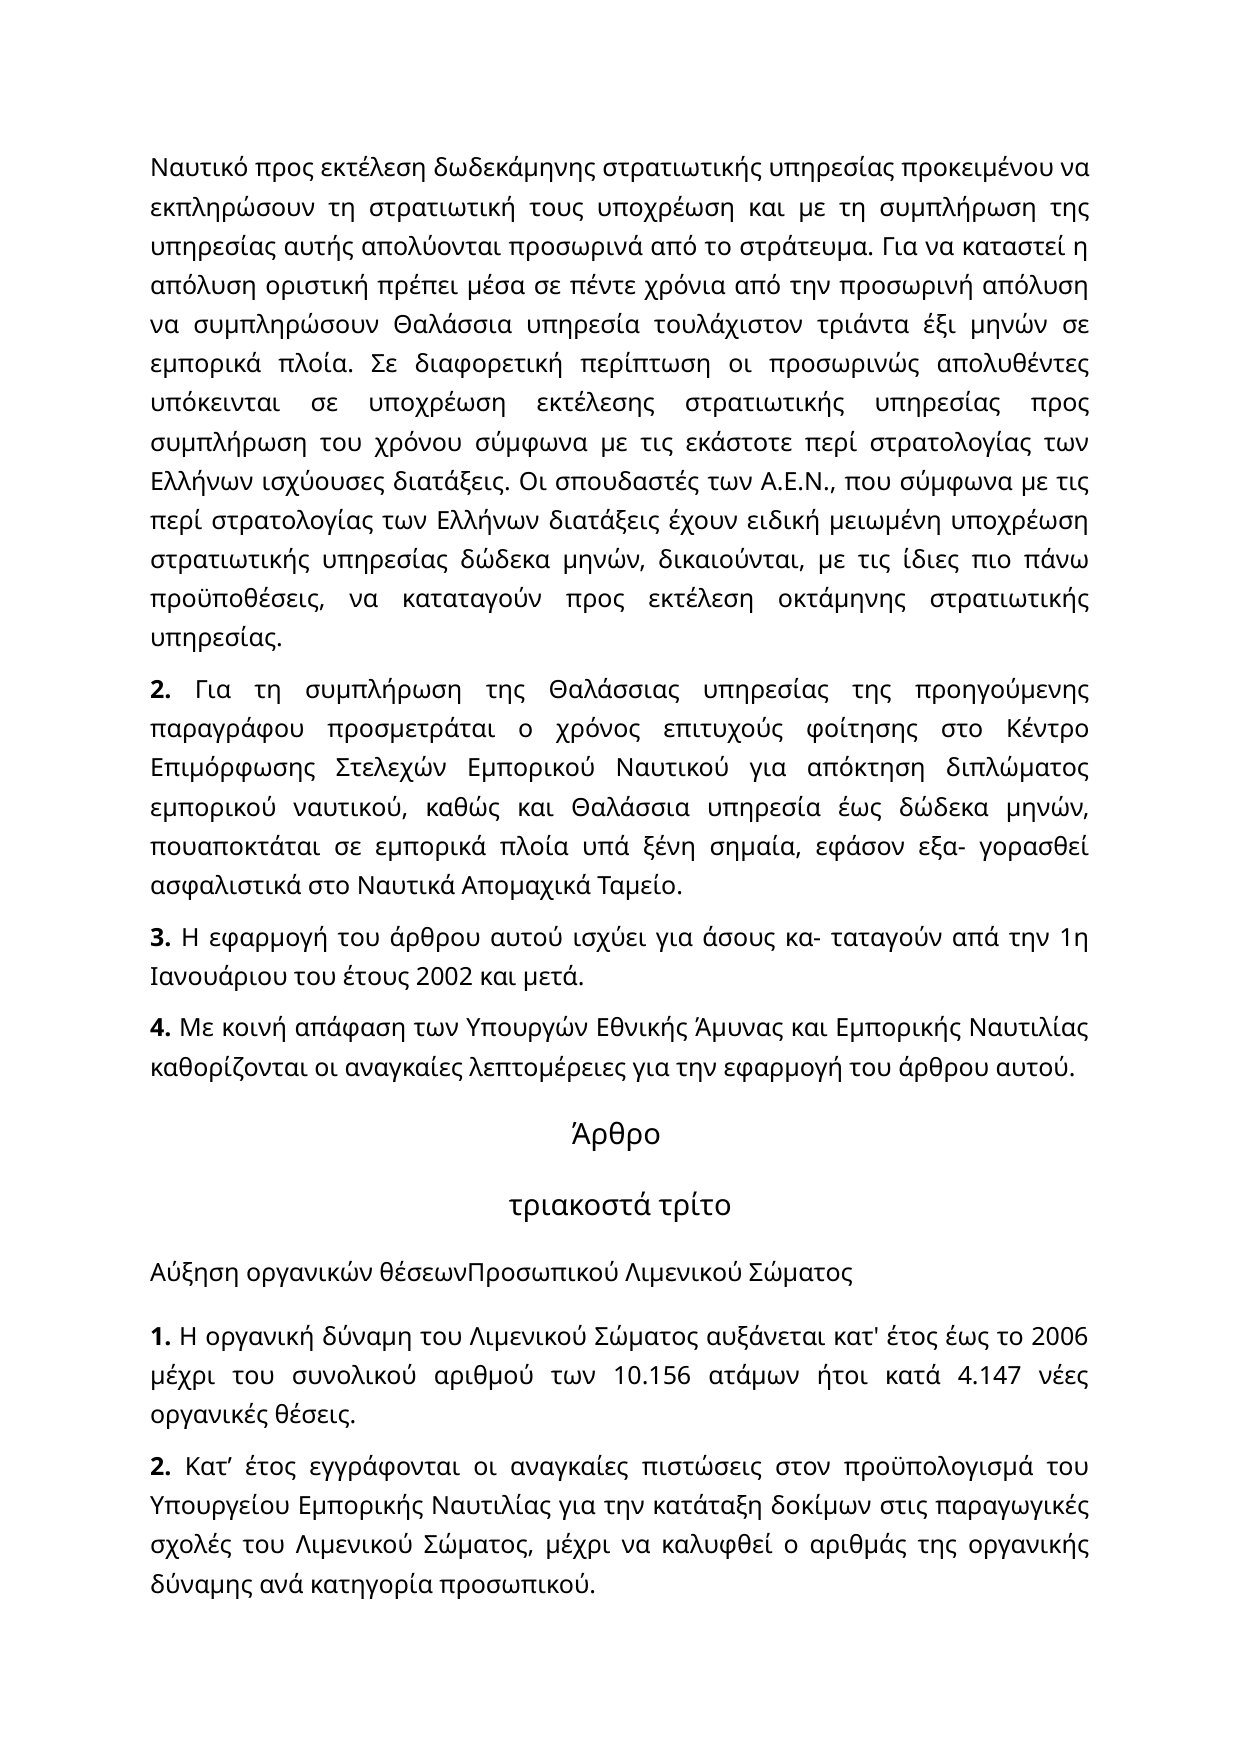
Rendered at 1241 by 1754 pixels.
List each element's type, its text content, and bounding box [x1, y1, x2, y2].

text 2. Κατ’ έτος εγγράφονται οι αναγκαίες πιστώσεις στον προϋπολογισμά του Υπουργείου Εμπορικής Ναυτιλίας για την κατάταξη δοκίμων στις παραγωγικές σχολές του Λιμενικού Σώματος, μέχρι να καλυφθεί ο αριθμάς της οργανικής δύναμης ανά κατηγορία προσωπικού. [150, 1449, 1090, 1600]
text 2. Για τη συμπλήρωση της Θαλάσσιας υπηρεσίας της προηγούμενης παραγράφου προσμετράται ο χρόνος επιτυχούς φοίτησης στο Κέντρο Επιμόρφωσης Στελεχών Εμπορικού Ναυτικού για απόκτηση διπλώματος εμπορικού ναυτικού, καθώς και Θαλάσσια υπηρεσία έως δώδεκα μηνών, πουαποκτάται σε εμπορικά πλοία υπά ξένη σημαία, εφάσον εξα- γορασθεί ασφαλιστικά στο Ναυτικά Απομαχικά Ταμείο. [150, 672, 1090, 902]
text Ναυτικό προς εκτέλεση δωδεκάμηνης στρατιωτικής υπηρεσίας προκειμένου να εκπληρώσουν τη στρατιωτική τους υποχρέωση και με τη συμπλήρωση της υπηρεσίας αυτής απολύονται προσωρινά από το στράτευμα. Για να καταστεί η απόλυση οριστική πρέπει μέσα σε πέντε χρόνια από την προσωρινή απόλυση να συμπληρώσουν Θαλάσσια υπηρεσία τουλάχιστον τριάντα έξι μηνών σε εμπορικά πλοία. Σε διαφορετική περίπτωση οι προσωρινώς απολυθέντες υπόκεινται σε υποχρέωση εκτέλεσης στρατιωτικής υπηρεσίας προς συμπλήρωση του χρόνου σύμφωνα με τις εκάστοτε περί στρατολογίας των Ελλήνων ισχύουσες διατάξεις. Οι σπουδαστές των Α.Ε.Ν., που σύμφωνα με τις περί στρατολογίας των Ελλήνων διατάξεις έχουν ειδική μειωμένη υποχρέωση στρατιωτικής υπηρεσίας δώδεκα μηνών, δικαιούνται, με τις ίδιες πιο πάνω προϋποθέσεις, να καταταγούν προς εκτέλεση οκτάμηνης στρατιωτικής υπηρεσίας. [150, 150, 1090, 654]
subtitle τριακοστά τρίτο [150, 1184, 1090, 1224]
subtitle Άρθρο [150, 1113, 1090, 1153]
text Αύξηση οργανικών θέσεωνΠροσωπικού Λιμενικού Σώματος [150, 1254, 1090, 1289]
text 4. Με κοινή απάφαση των Υπουργών Εθνικής Άμυνας και Εμπορικής Ναυτιλίας καθορίζονται οι αναγκαίες λεπτομέρειες για την εφαρμογή του άρθρου αυτού. [150, 1010, 1090, 1083]
text 3. Η εφαρμογή του άρθρου αυτού ισχύει για άσους κα- ταταγούν απά την 1η Ιανουάριου του έτους 2002 και μετά. [150, 919, 1090, 992]
text 1. Η οργανική δύναμη του Λιμενικού Σώματος αυξάνεται κατ' έτος έως το 2006 μέχρι του συνολικού αριθμού των 10.156 ατάμων ήτοι κατά 4.147 νέες οργανικές θέσεις. [150, 1319, 1090, 1431]
